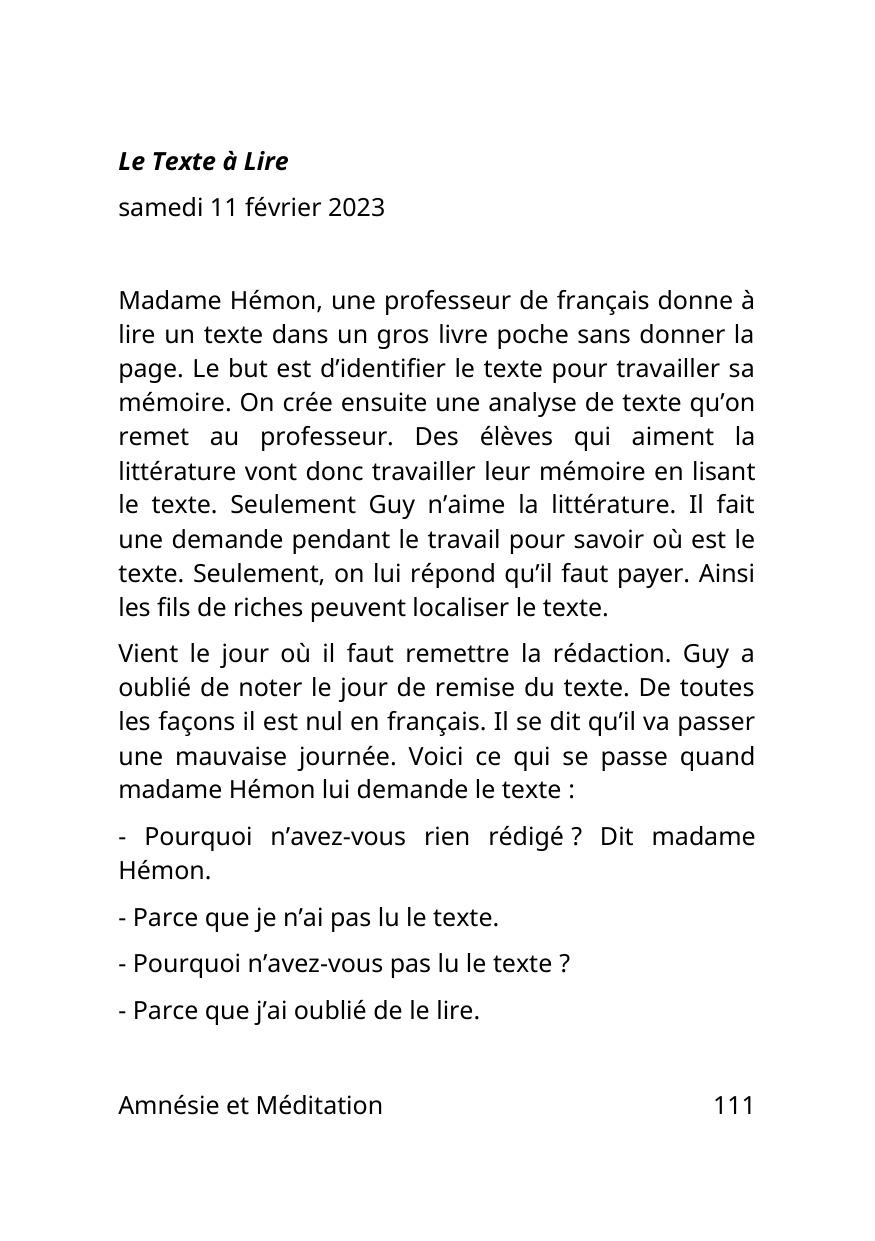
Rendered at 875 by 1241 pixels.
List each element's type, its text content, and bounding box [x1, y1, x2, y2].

text - Pourquoi n’avez-vous pas lu le texte ? [118, 946, 756, 980]
text Madame Hémon, une professeur de français donne à lire un texte dans un gros livre poche sans donner la page. Le but est d’identifier le texte pour travailler sa mémoire. On crée ensuite une analyse de texte qu’on remet au professeur. Des élèves qui aiment la littérature vont donc travailler leur mémoire en lisant le texte. Seulement Guy n’aime la littérature. Il fait une demande pendant le travail pour savoir où est le texte. Seulement, on lui répond qu’il faut payer. Ainsi les fils de riches peuvent localiser le texte. [118, 283, 756, 623]
text Vient le jour où il faut remettre la rédaction. Guy a oublié de noter le jour de remise du texte. De toutes les façons il est nul en français. Il se dit qu’il va passer une mauvaise journée. Voici ce qui se passe quand madame Hémon lui demande le texte : [118, 636, 756, 806]
subtitle Le Texte à Lire [118, 143, 756, 177]
text - Pourquoi n’avez-vous rien rédigé ? Dit madame Hémon. [118, 819, 756, 887]
text - Parce que j’ai oublié de le lire. [118, 992, 756, 1027]
text - Parce que je n’ai pas lu le texte. [118, 899, 756, 933]
text samedi 11 février 2023 [118, 190, 756, 224]
